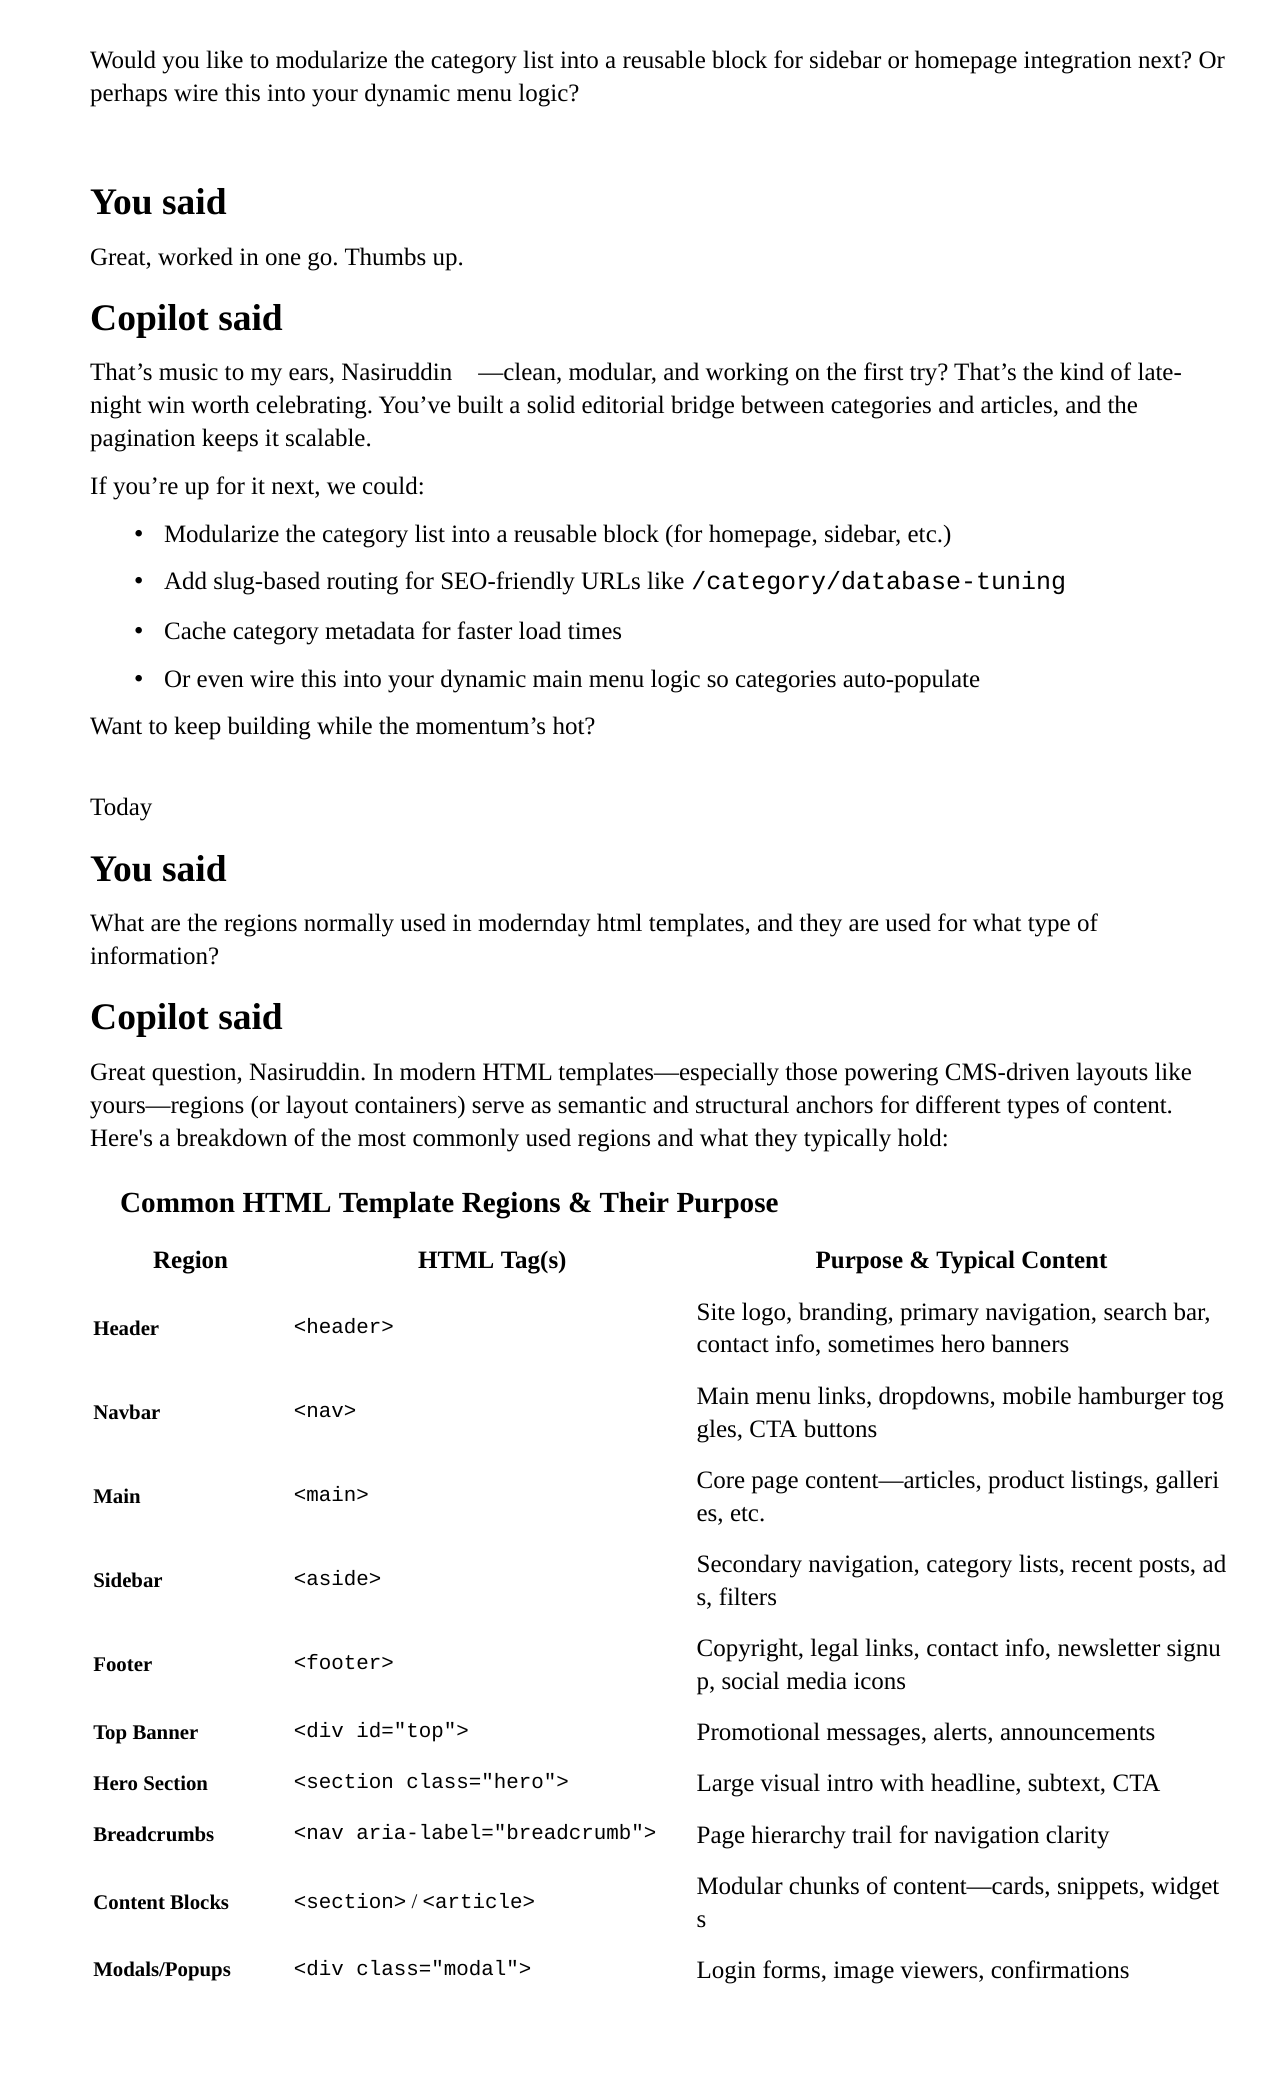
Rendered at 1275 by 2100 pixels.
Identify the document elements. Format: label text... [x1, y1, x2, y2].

table_cell Breadcrumbs [90, 1811, 291, 1862]
text That’s music to my ears, Nasiruddin 🎶—clean, modular, and working on the first try? That’s the kind of late-night win worth celebrating. You’ve built a solid editorial bridge between categories and articles, and the pagination keeps it scalable. [90, 357, 1230, 452]
table_cell Top Banner [90, 1708, 291, 1759]
table_cell Footer [90, 1624, 291, 1708]
table_cell <nav aria-label="breadcrumb"> [291, 1811, 693, 1862]
table_cell Main menu links, dropdowns, mobile hamburger toggles, CTA buttons [693, 1372, 1229, 1456]
text Great question, Nasiruddin. In modern HTML templates—especially those powering CMS-driven layouts like yours—regions (or layout containers) serve as semantic and structural anchors for different types of content. Here's a breakdown of the most commonly used regions and what they typically hold: [90, 1057, 1230, 1152]
table_cell Modular chunks of content—cards, snippets, widgets [693, 1862, 1229, 1946]
table_cell Login forms, image viewers, confirmations [693, 1946, 1229, 1997]
table_cell Copyright, legal links, contact info, newsletter signup, social media icons [693, 1624, 1229, 1708]
table_cell Main [90, 1456, 291, 1540]
list Or even wire this into your dynamic main menu logic so categories auto-populate [134, 664, 1230, 693]
table_cell <main> [291, 1456, 693, 1540]
table_cell Content Blocks [90, 1862, 291, 1946]
list Cache category metadata for faster load times [134, 616, 1230, 645]
table_cell Promotional messages, alerts, announcements [693, 1708, 1229, 1759]
text If you’re up for it next, we could: [90, 471, 1230, 500]
list Add slug-based routing for SEO-friendly URLs like /category/database-tuning [134, 566, 1230, 597]
table_cell <footer> [291, 1624, 693, 1708]
subtitle 🧱 Common HTML Template Regions & Their Purpose [90, 1185, 1230, 1219]
table_cell <header> [291, 1288, 693, 1372]
table_cell Large visual intro with headline, subtext, CTA [693, 1760, 1229, 1811]
table_cell Core page content—articles, product listings, galleries, etc. [693, 1456, 1229, 1540]
table_header Region [90, 1236, 291, 1287]
table_cell <section> / <article> [291, 1862, 693, 1946]
table_cell Page hierarchy trail for navigation clarity [693, 1811, 1229, 1862]
table_header Purpose & Typical Content [693, 1236, 1229, 1287]
table_cell Secondary navigation, category lists, recent posts, ads, filters [693, 1540, 1229, 1624]
table_cell <aside> [291, 1540, 693, 1624]
subtitle Copilot said [90, 995, 1230, 1038]
table_cell Sidebar [90, 1540, 291, 1624]
table_cell Site logo, branding, primary navigation, search bar, contact info, sometimes hero banners [693, 1288, 1229, 1372]
text What are the regions normally used in modernday html templates, and they are used for what type of information? [90, 908, 1230, 970]
subtitle You said [90, 179, 1230, 223]
table_header HTML Tag(s) [291, 1236, 693, 1287]
subtitle You said [90, 846, 1230, 889]
table_cell <div class="modal"> [291, 1946, 693, 1997]
text Great, worked in one go. Thumbs up. [90, 242, 1230, 270]
table_cell <div id="top"> [291, 1708, 693, 1759]
text Would you like to modularize the category list into a reusable block for sidebar or homepage integration next? Or perhaps wire this into your dynamic menu logic? [90, 45, 1230, 107]
table_cell Hero Section [90, 1760, 291, 1811]
table_cell <nav> [291, 1372, 693, 1456]
table_cell Modals/Popups [90, 1946, 291, 1997]
text Today [90, 792, 1230, 821]
table_cell Header [90, 1288, 291, 1372]
text Want to keep building while the momentum’s hot? [90, 712, 1230, 740]
list Modularize the category list into a reusable block (for homepage, sidebar, etc.) [134, 519, 1230, 547]
subtitle Copilot said [90, 295, 1230, 338]
table_cell Navbar [90, 1372, 291, 1456]
table_cell <section class="hero"> [291, 1760, 693, 1811]
